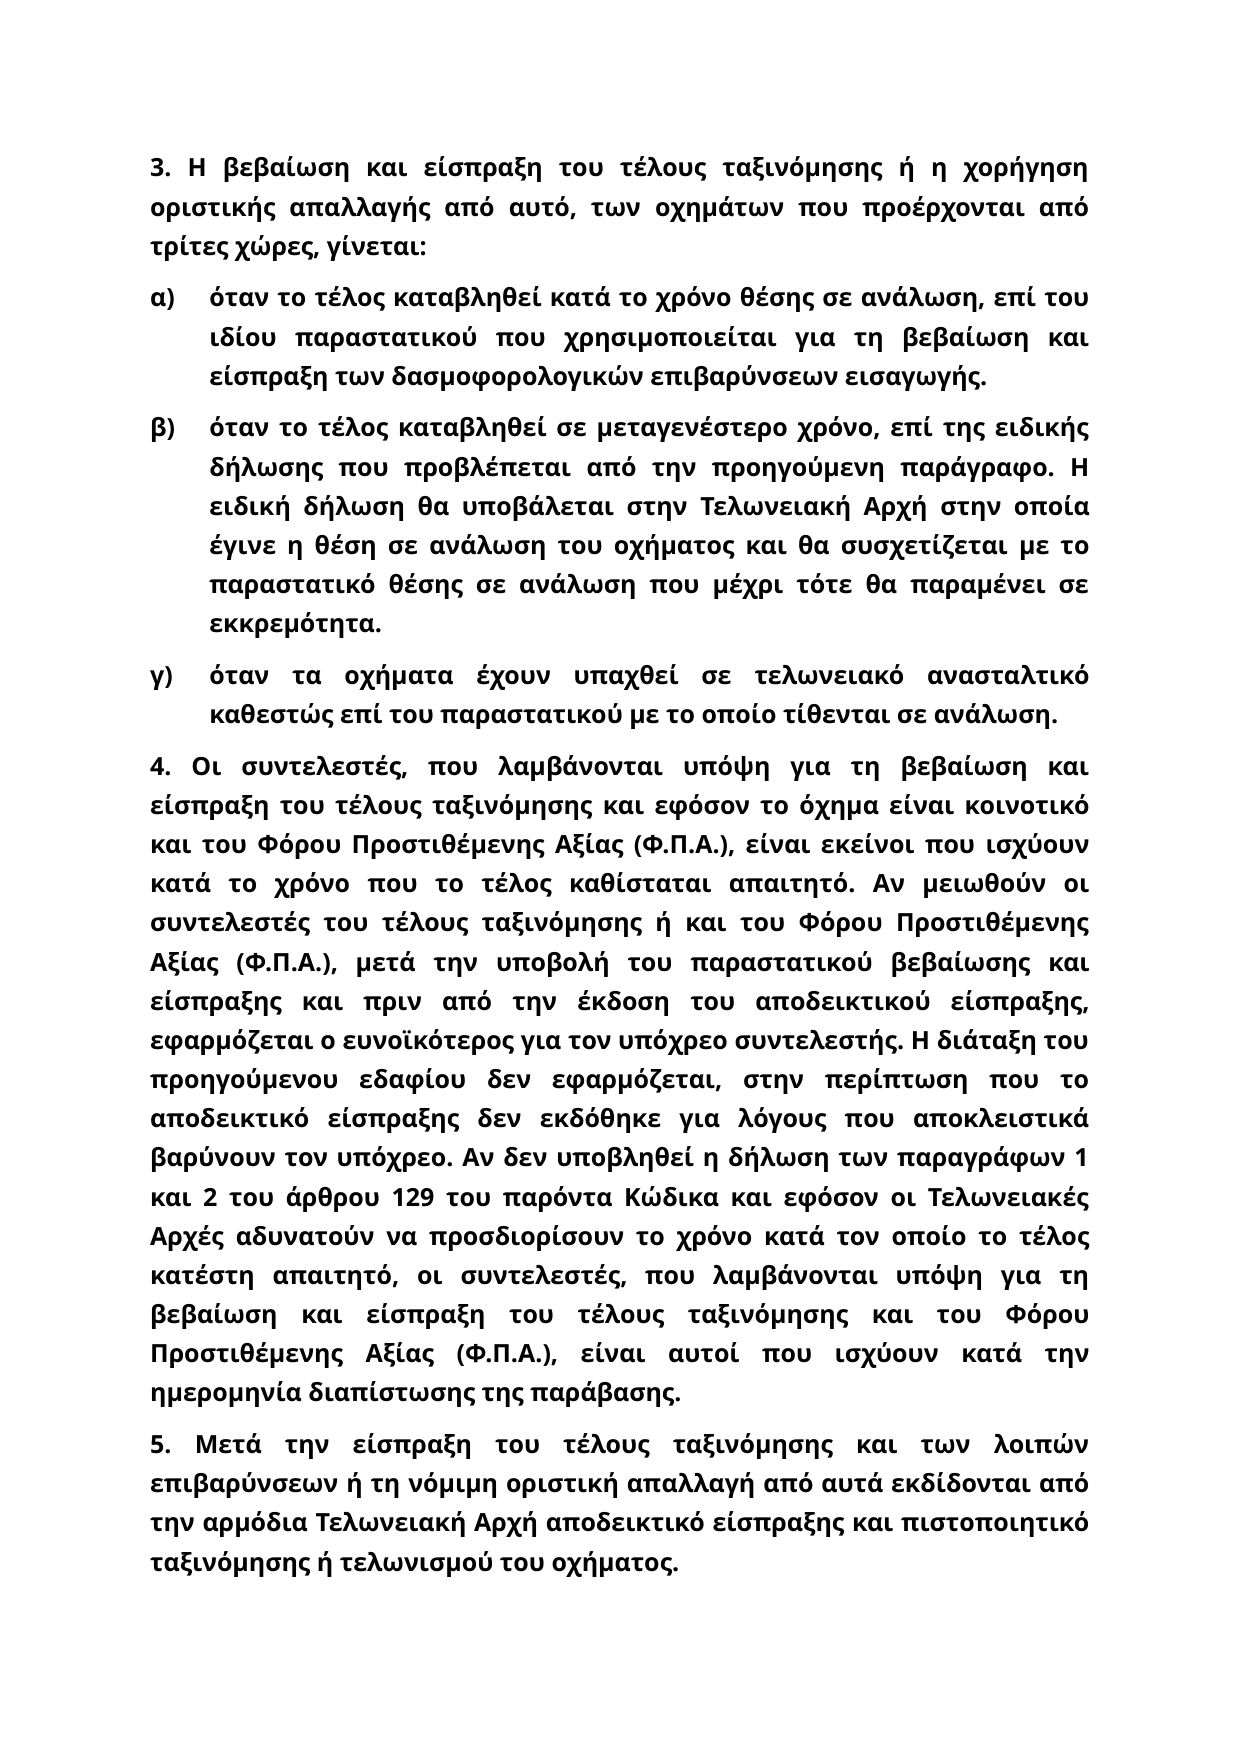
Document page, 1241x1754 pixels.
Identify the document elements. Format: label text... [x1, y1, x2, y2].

text 3. Η βεβαίωση και είσπραξη του τέλους ταξινόμησης ή η χορήγηση οριστικής απαλλαγής από αυτό, των οχημάτων που προέρχονται από τρίτες χώρες, γίνεται: [150, 150, 1090, 262]
list α) όταν το τέλος καταβληθεί κατά το χρόνο θέσης σε ανάλωση, επί του ιδίου παραστατικού που χρησιμοποιείται για τη βεβαίωση και είσπραξη των δασμοφορολογικών επιβαρύνσεων εισαγωγής. [150, 280, 1090, 392]
text 5. Μετά την είσπραξη του τέλους ταξινόμησης και των λοιπών επιβαρύνσεων ή τη νόμιμη οριστική απαλλαγή από αυτά εκδίδονται από την αρμόδια Τελωνειακή Αρχή αποδεικτικό είσπραξης και πιστοποιητικό ταξινόμησης ή τελωνισμού του οχήματος. [150, 1427, 1090, 1578]
text 4. Οι συντελεστές, που λαμβάνονται υπόψη για τη βεβαίωση και είσπραξη του τέλους ταξινόμησης και εφόσον το όχημα είναι κοινοτικό και του Φόρου Προστιθέμενης Αξίας (Φ.Π.Α.), είναι εκείνοι που ισχύουν κατά το χρόνο που το τέλος καθίσταται απαιτητό. Αν μειωθούν οι συντελεστές του τέλους ταξινόμησης ή και του Φόρου Προστιθέμενης Αξίας (Φ.Π.Α.), μετά την υποβολή του παραστατικού βεβαίωσης και είσπραξης και πριν από την έκδοση του αποδεικτικού είσπραξης, εφαρμόζεται ο ευνοϊκότερος για τον υπόχρεο συντελεστής. Η διάταξη του προηγούμενου εδαφίου δεν εφαρμόζεται, στην περίπτωση που το αποδεικτικό είσπραξης δεν εκδόθηκε για λόγους που αποκλειστικά βαρύνουν τον υπόχρεο. Αν δεν υποβληθεί η δήλωση των παραγράφων 1 και 2 του άρθρου 129 του παρόντα Κώδικα και εφόσον οι Τελωνειακές Αρχές αδυνατούν να προσδιορίσουν το χρόνο κατά τον οποίο το τέλος κατέστη απαιτητό, οι συντελεστές, που λαμβάνονται υπόψη για τη βεβαίωση και είσπραξη του τέλους ταξινόμησης και του Φόρου Προστιθέμενης Αξίας (Φ.Π.Α.), είναι αυτοί που ισχύουν κατά την ημερομηνία διαπίστωσης της παράβασης. [150, 748, 1090, 1409]
list β) όταν το τέλος καταβληθεί σε μεταγενέστερο χρόνο, επί της ειδικής δήλωσης που προβλέπεται από την προηγούμενη παράγραφο. Η ειδική δήλωση θα υποβάλεται στην Τελωνειακή Αρχή στην οποία έγινε η θέση σε ανάλωση του οχήματος και θα συσχετίζεται με το παραστατικό θέσης σε ανάλωση που μέχρι τότε θα παραμένει σε εκκρεμότητα. [150, 410, 1090, 640]
list γ) όταν τα οχήματα έχουν υπαχθεί σε τελωνειακό ανασταλτικό καθεστώς επί του παραστατικού με το οποίο τίθενται σε ανάλωση. [150, 657, 1090, 731]
